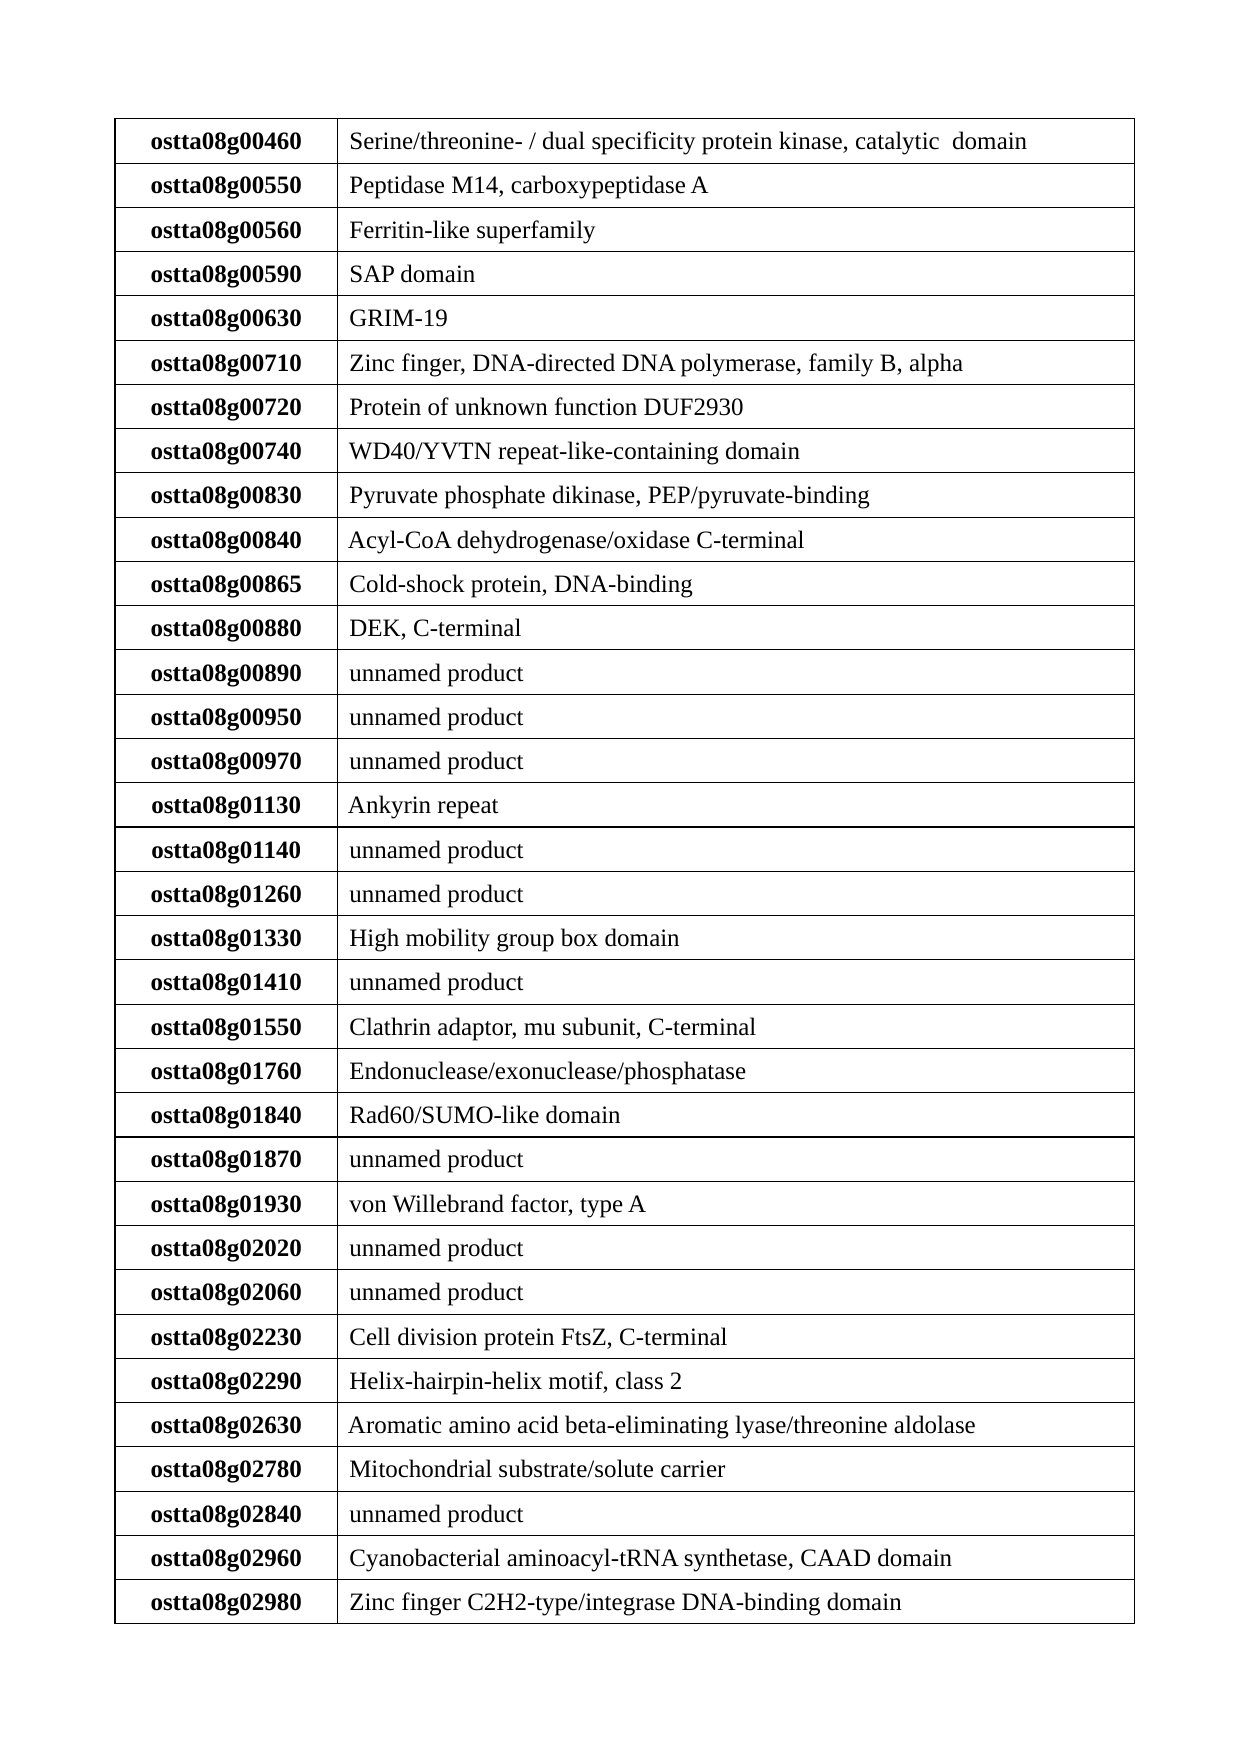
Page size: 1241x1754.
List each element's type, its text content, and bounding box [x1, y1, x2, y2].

table_cell Clathrin adaptor, mu subunit, C-terminal [338, 1005, 1134, 1048]
table_cell Endonuclease/exonuclease/phosphatase [338, 1049, 1134, 1092]
table_cell ostta08g02630 [116, 1403, 337, 1446]
table_cell [1135, 694, 1240, 738]
table_cell [1135, 1004, 1240, 1048]
table_cell Ferritin-like superfamily [338, 208, 1134, 251]
table_cell ostta08g00865 [116, 562, 337, 605]
table_cell unnamed product [338, 739, 1134, 782]
table_cell ostta08g00720 [116, 385, 337, 428]
table_cell ostta08g00830 [116, 473, 337, 517]
table_cell [1135, 1535, 1240, 1579]
table_cell Aromatic amino acid beta-eliminating lyase/threonine aldolase [338, 1403, 1134, 1446]
table_cell [1135, 915, 1240, 959]
table_cell ostta08g01140 [116, 828, 337, 871]
table_cell [1135, 295, 1240, 339]
table_cell Mitochondrial substrate/solute carrier [338, 1447, 1134, 1491]
table_cell ostta08g00880 [116, 606, 337, 649]
table_cell [1135, 1269, 1240, 1313]
table_cell [1135, 1358, 1240, 1402]
table_cell Helix-hairpin-helix motif, class 2 [338, 1359, 1134, 1402]
table_cell ostta08g01130 [116, 783, 337, 826]
table_cell ostta08g01550 [116, 1005, 337, 1048]
table_cell [1135, 782, 1240, 826]
table_cell ostta08g02960 [116, 1536, 337, 1579]
table_cell [1135, 163, 1240, 207]
table_cell ostta08g00970 [116, 739, 337, 782]
table_cell ostta08g02020 [116, 1226, 337, 1269]
table_cell [1135, 1136, 1240, 1181]
table_cell unnamed product [338, 1138, 1134, 1181]
table_cell Cyanobacterial aminoacyl-tRNA synthetase, CAAD domain [338, 1536, 1134, 1579]
table_cell High mobility group box domain [338, 916, 1134, 959]
table_cell Protein of unknown function DUF2930 [338, 385, 1134, 428]
table_cell WD40/YVTN repeat-like-containing domain [338, 429, 1134, 472]
table_cell ostta08g00710 [116, 341, 337, 384]
table_cell Cold-shock protein, DNA-binding [338, 562, 1134, 605]
table_cell [1135, 649, 1240, 694]
table_cell Acyl-CoA dehydrogenase/oxidase C-terminal [338, 518, 1134, 561]
table_cell [1135, 561, 1240, 605]
table_cell ostta08g00550 [116, 164, 337, 207]
table_cell ostta08g01870 [116, 1138, 337, 1181]
table_cell unnamed product [338, 650, 1134, 694]
table_cell Ankyrin repeat [338, 783, 1134, 826]
table_cell ostta08g02980 [116, 1580, 337, 1623]
table_cell Zinc finger, DNA-directed DNA polymerase, family B, alpha [338, 341, 1134, 384]
table_cell [1135, 251, 1240, 295]
table_cell ostta08g02840 [116, 1492, 337, 1535]
table_cell [1135, 1314, 1240, 1358]
table_cell [1135, 1225, 1240, 1269]
table_cell ostta08g02780 [116, 1447, 337, 1491]
table_cell ostta08g02060 [116, 1270, 337, 1313]
table_cell DEK, C-terminal [338, 606, 1134, 649]
table_cell [1135, 517, 1240, 561]
table_cell ostta08g00740 [116, 429, 337, 472]
table_cell [1135, 871, 1240, 915]
table_cell [1135, 472, 1240, 517]
table_cell ostta08g00460 [116, 119, 337, 162]
table_cell [1135, 1579, 1240, 1623]
table_cell ostta08g01840 [116, 1093, 337, 1136]
table_cell [1135, 1402, 1240, 1446]
table_cell unnamed product [338, 1492, 1134, 1535]
table_cell [1135, 1092, 1240, 1136]
table_cell ostta08g00950 [116, 695, 337, 738]
table_cell unnamed product [338, 872, 1134, 915]
table_cell [1135, 340, 1240, 384]
table_cell Cell division protein FtsZ, C-terminal [338, 1315, 1134, 1358]
table_cell von Willebrand factor, type A [338, 1182, 1134, 1225]
table_cell ostta08g01410 [116, 960, 337, 1003]
table_cell ostta08g02230 [116, 1315, 337, 1358]
table_cell [1135, 738, 1240, 782]
table_cell Pyruvate phosphate dikinase, PEP/pyruvate-binding [338, 473, 1134, 517]
table_cell [1135, 1491, 1240, 1535]
table_cell unnamed product [338, 960, 1134, 1003]
table_cell ostta08g00890 [116, 650, 337, 694]
table_cell ostta08g00630 [116, 296, 337, 339]
table_cell ostta08g01760 [116, 1049, 337, 1092]
table_cell unnamed product [338, 1270, 1134, 1313]
table_cell Zinc finger C2H2-type/integrase DNA-binding domain [338, 1580, 1134, 1623]
table_cell [1135, 1181, 1240, 1225]
table_cell ostta08g01330 [116, 916, 337, 959]
table_cell [1135, 1048, 1240, 1092]
table_cell SAP domain [338, 252, 1134, 295]
table_cell [1135, 1446, 1240, 1491]
table_cell ostta08g00590 [116, 252, 337, 295]
table_cell Serine/threonine- / dual specificity protein kinase, catalytic domain [338, 119, 1134, 162]
table_cell Peptidase M14, carboxypeptidase A [338, 164, 1134, 207]
table_cell [1135, 384, 1240, 428]
table_cell [1135, 605, 1240, 649]
table_cell ostta08g00560 [116, 208, 337, 251]
table_cell unnamed product [338, 1226, 1134, 1269]
table_cell ostta08g02290 [116, 1359, 337, 1402]
table_cell unnamed product [338, 695, 1134, 738]
table_cell ostta08g01930 [116, 1182, 337, 1225]
table_cell Rad60/SUMO-like domain [338, 1093, 1134, 1136]
table_cell ostta08g01260 [116, 872, 337, 915]
table_cell unnamed product [338, 828, 1134, 871]
table_cell [1135, 118, 1240, 162]
table_cell ostta08g00840 [116, 518, 337, 561]
table_cell [1135, 826, 1240, 871]
table_cell GRIM-19 [338, 296, 1134, 339]
table_cell [1135, 428, 1240, 472]
table_cell [1135, 207, 1240, 251]
table_cell [1135, 959, 1240, 1003]
